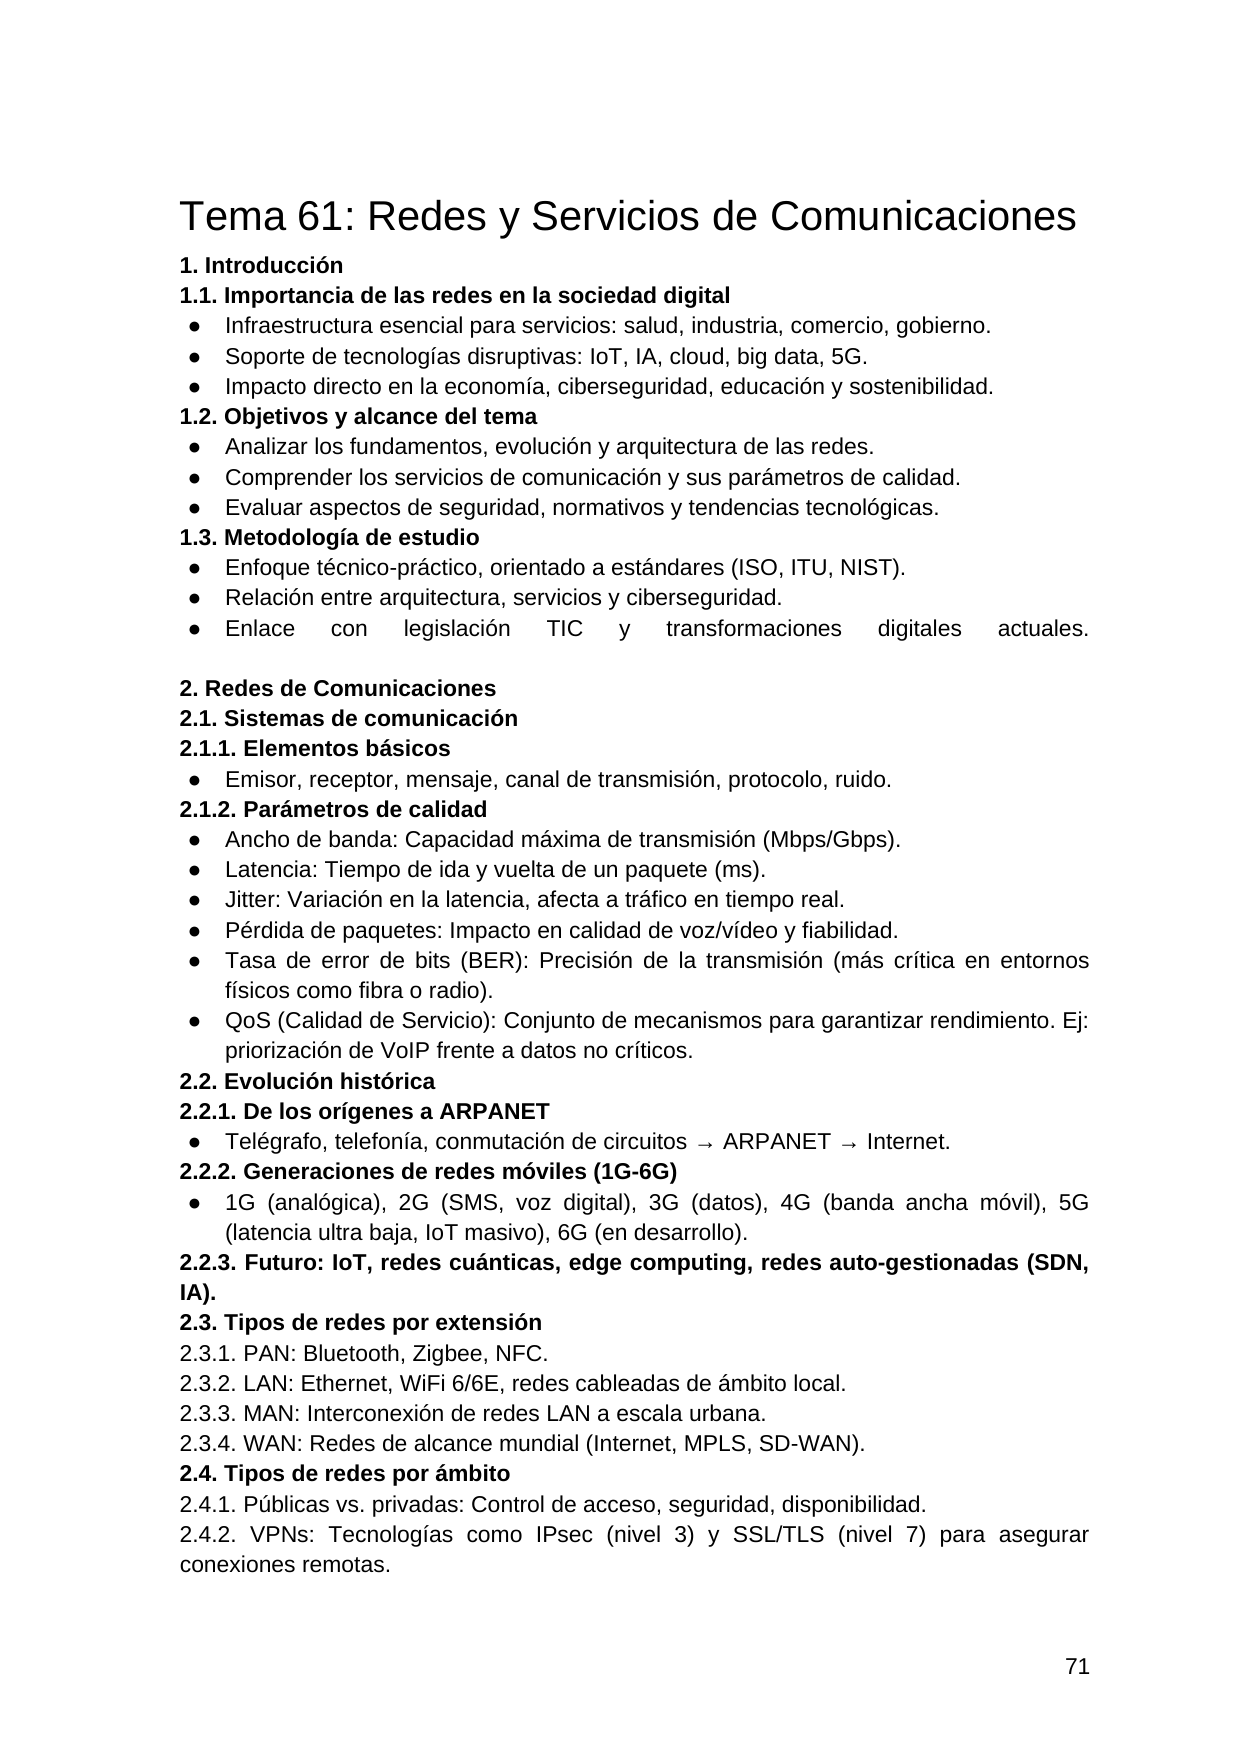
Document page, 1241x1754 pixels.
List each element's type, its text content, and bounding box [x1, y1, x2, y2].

list Analizar los fundamentos, evolución y arquitectura de las redes. [187, 433, 1090, 460]
text 2.4.1. Públicas vs. privadas: Control de acceso, seguridad, disponibilidad. [179, 1491, 1090, 1517]
text 2.1. Sistemas de comunicación [179, 705, 1090, 732]
text 1. Introducción [179, 252, 1090, 278]
list Tasa de error de bits (BER): Precisión de la transmisión (más crítica en entornos físicos como fibra o radio). [187, 947, 1090, 1003]
text 1.1. Importancia de las redes en la sociedad digital [179, 282, 1090, 309]
list Ancho de banda: Capacidad máxima de transmisión (Mbps/Gbps). [187, 826, 1090, 852]
text 2.1.1. Elementos básicos [179, 735, 1090, 762]
text 2.2.1. De los orígenes a ARPANET [179, 1098, 1090, 1124]
subtitle Tema 61: Redes y Servicios de Comunicaciones [179, 192, 1090, 239]
list Evaluar aspectos de seguridad, normativos y tendencias tecnológicas. [187, 494, 1090, 520]
text 1.2. Objetivos y alcance del tema [179, 403, 1090, 429]
text 2.3.1. PAN: Bluetooth, Zigbee, NFC. [179, 1339, 1090, 1366]
text 2. Redes de Comunicaciones [179, 675, 1090, 701]
list Enfoque técnico-práctico, orientado a estándares (ISO, ITU, NIST). [187, 554, 1090, 581]
text 2.1.2. Parámetros de calidad [179, 796, 1090, 822]
text 2.3.4. WAN: Redes de alcance mundial (Internet, MPLS, SD-WAN). [179, 1430, 1090, 1457]
list Enlace con legislación TIC y transformaciones digitales actuales. [187, 614, 1090, 671]
list Pérdida de paquetes: Impacto en calidad de voz/vídeo y fiabilidad. [187, 917, 1090, 943]
list Latencia: Tiempo de ida y vuelta de un paquete (ms). [187, 856, 1090, 883]
list Infraestructura esencial para servicios: salud, industria, comercio, gobierno. [187, 312, 1090, 339]
text 2.4. Tipos de redes por ámbito [179, 1460, 1090, 1487]
list Relación entre arquitectura, servicios y ciberseguridad. [187, 584, 1090, 611]
text 2.2. Evolución histórica [179, 1068, 1090, 1094]
text 1.3. Metodología de estudio [179, 524, 1090, 550]
list QoS (Calidad de Servicio): Conjunto de mecanismos para garantizar rendimiento. Ej: priorización de VoIP frente a datos no críticos. [187, 1007, 1090, 1064]
text 2.4.2. VPNs: Tecnologías como IPsec (nivel 3) y SSL/TLS (nivel 7) para asegurar conexiones remotas. [179, 1521, 1090, 1577]
text 2.3. Tipos de redes por extensión [179, 1309, 1090, 1336]
list Comprender los servicios de comunicación y sus parámetros de calidad. [187, 463, 1090, 490]
list Jitter: Variación en la latencia, afecta a tráfico en tiempo real. [187, 886, 1090, 913]
text 2.3.2. LAN: Ethernet, WiFi 6/6E, redes cableadas de ámbito local. [179, 1370, 1090, 1396]
list Emisor, receptor, mensaje, canal de transmisión, protocolo, ruido. [187, 766, 1090, 792]
list Telégrafo, telefonía, conmutación de circuitos → ARPANET → Internet. [187, 1128, 1090, 1154]
text 2.2.2. Generaciones de redes móviles (1G-6G) [179, 1158, 1090, 1185]
text 2.2.3. Futuro: IoT, redes cuánticas, edge computing, redes auto-gestionadas (SDN, IA). [179, 1249, 1090, 1306]
text 2.3.3. MAN: Interconexión de redes LAN a escala urbana. [179, 1400, 1090, 1426]
list Impacto directo en la economía, ciberseguridad, educación y sostenibilidad. [187, 373, 1090, 399]
list Soporte de tecnologías disruptivas: IoT, IA, cloud, big data, 5G. [187, 343, 1090, 369]
list 1G (analógica), 2G (SMS, voz digital), 3G (datos), 4G (banda ancha móvil), 5G (latencia ultra baja, IoT masivo), 6G (en desarrollo). [187, 1188, 1090, 1245]
